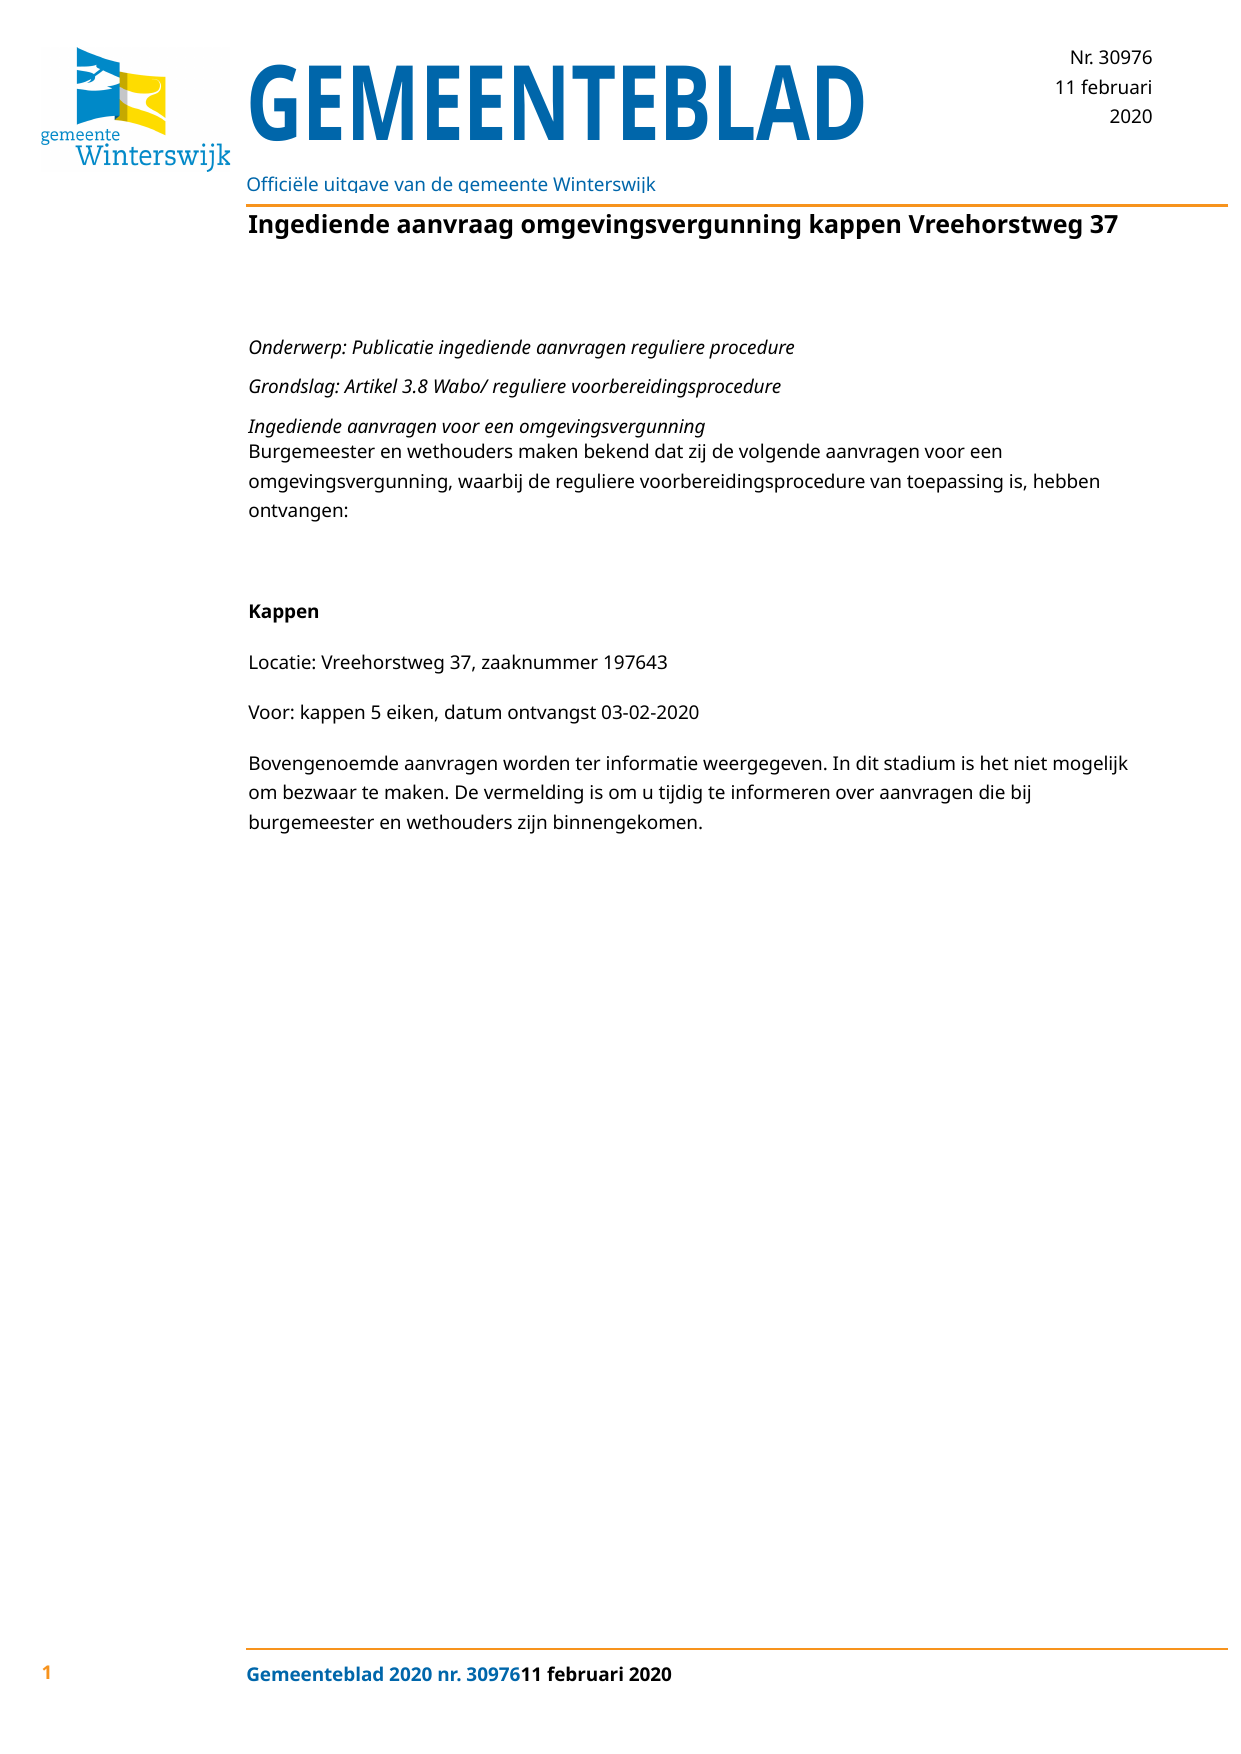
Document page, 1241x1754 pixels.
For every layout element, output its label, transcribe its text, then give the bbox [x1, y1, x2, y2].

picture [225, 153, 231, 162]
text Ingediende aanvragen voor een omgevingsvergunning [248, 413, 1152, 438]
text Bovengenoemde aanvragen worden ter informatie weergegeven. In dit stadium is het niet mogelijk om bezwaar te maken. De vermelding is om u tijdig te informeren over aanvragen die bij burgemeester en wethouders zijn binnengekomen. [248, 750, 1152, 835]
text Onderwerp: Publicatie ingediende aanvragen reguliere procedure [248, 334, 1152, 360]
text Kappen [248, 598, 1152, 624]
text Voor: kappen 5 eiken, datum ontvangst 03-02-2020 [248, 699, 1152, 725]
text Grondslag: Artikel 3.8 Wabo/ reguliere voorbereidingsprocedure [248, 373, 1152, 399]
picture [41, 47, 231, 172]
text Locatie: Vreehorstweg 37, zaaknummer 197643 [248, 649, 1152, 675]
text Ingediende aanvraag omgevingsvergunning kappen Vreehorstweg 37 [248, 207, 1152, 241]
text Burgemeester en wethouders maken bekend dat zij de volgende aanvragen voor een omgevingsvergunning, waarbij de reguliere voorbereidingsprocedure van toepassing is, hebben ontvangen: [248, 438, 1152, 523]
